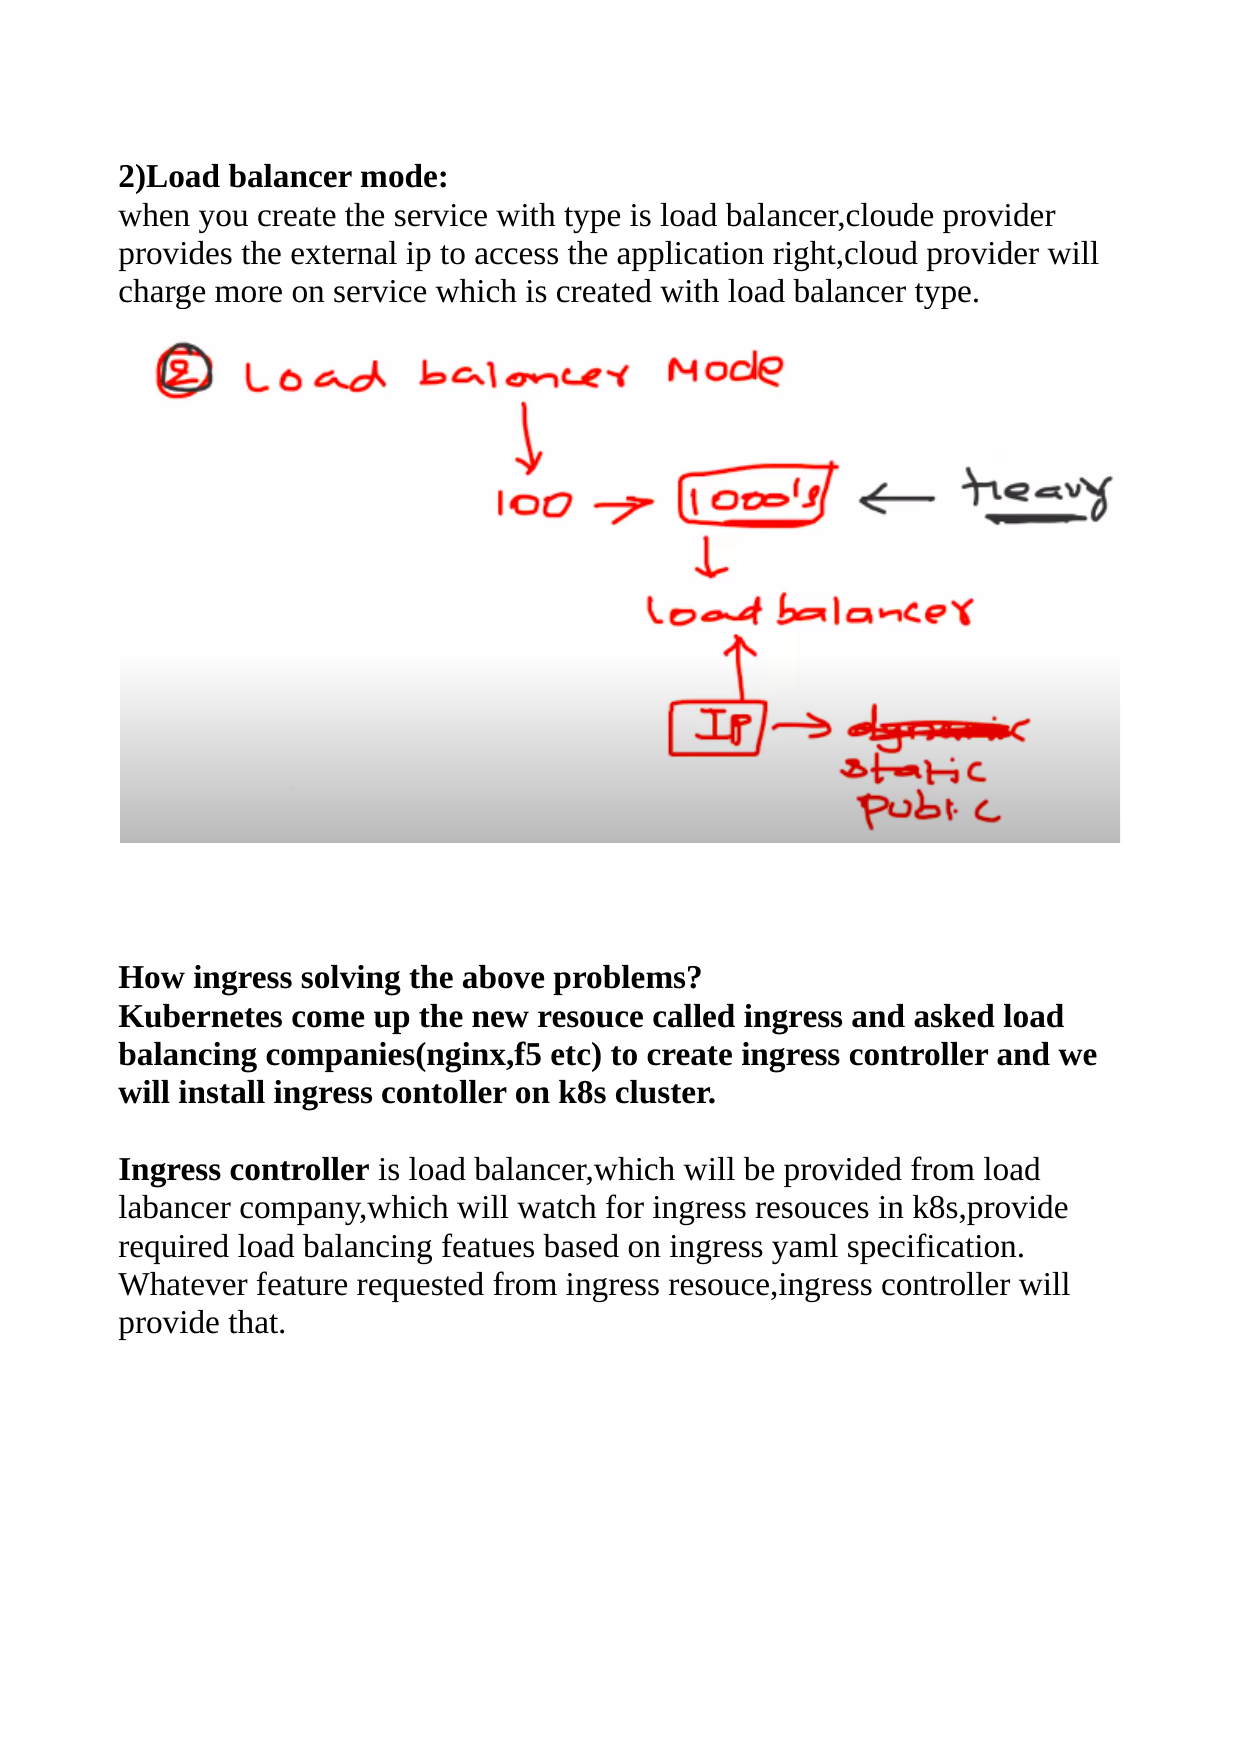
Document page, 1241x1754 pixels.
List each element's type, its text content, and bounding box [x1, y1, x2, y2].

text Ingress controller is load balancer,which will be provided from load labancer company,which will watch for ingress resouces in k8s,provide required load balancing featues based on ingress yaml specification. [118, 1149, 1122, 1264]
text when you create the service with type is load balancer,cloude provider provides the external ip to access the application right,cloud provider will charge more on service which is created with load balancer type. [118, 195, 1122, 310]
text How ingress solving the above problems? [118, 958, 1122, 996]
text 2)Load balancer mode: [118, 156, 1122, 195]
text Whatever feature requested from ingress resouce,ingress controller will provide that. [118, 1264, 1122, 1341]
text Kubernetes come up the new resouce called ingress and asked load balancing companies(nginx,f5 etc) to create ingress controller and we will install ingress contoller on k8s cluster. [118, 996, 1122, 1111]
picture [120, 309, 1121, 843]
